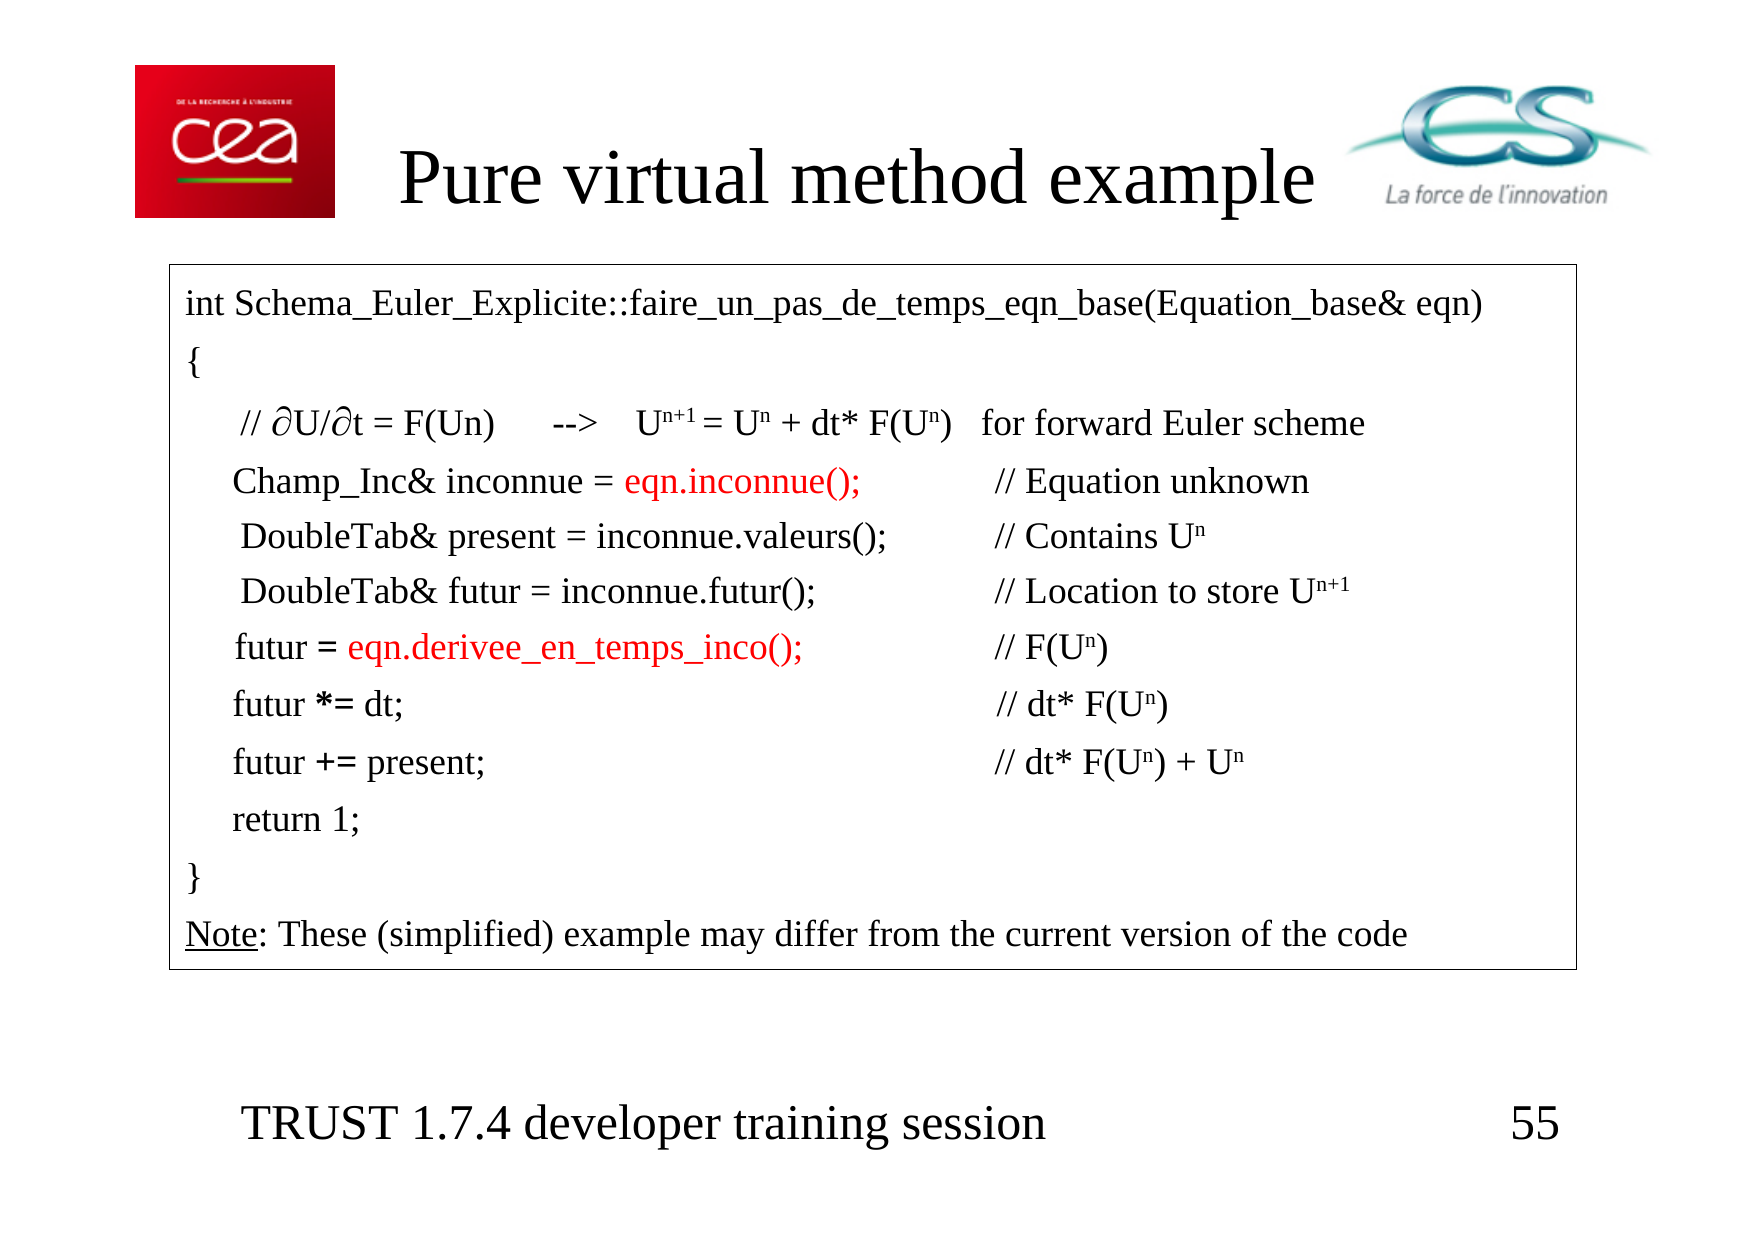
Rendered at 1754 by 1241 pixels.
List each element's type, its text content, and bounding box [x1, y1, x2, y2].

text_box Pure virtual method example [307, 24, 1430, 319]
picture [135, 65, 307, 218]
list int Schema_Euler_Explicite::faire_un_pas_de_temps_eqn_base(Equation_base& eqn) { // ¶U/¶t = F(Un) --> Un+1 = Un + dt* F(Un) for forward Euler scheme Champ_Inc& inconnue = eqn.inconnue(); // Equation unknown DoubleTab& present = inconnue.valeurs(); // Contains Un DoubleTab& futur = inconnue.futur(); // Location to store Un+1 futur = eqn.derivee_en_temps_inco(); // F(Un) futur *= dt; // dt* F(Un) futur += present; // dt* F(Un) + Un return 1; } Note: These (simplified) example may differ from the current version of the code [170, 270, 1576, 969]
list int Schema_Euler_Explicite::faire_un_pas_de_temps_eqn_base(Equation_base& eqn) { // ¶U/¶t = F(Un) --> Un+1 = Un + dt* F(Un) for forward Euler scheme Champ_Inc& inconnue = eqn.inconnue(); // Equation unknown DoubleTab& present = inconnue.valeurs(); // Contains Un DoubleTab& futur = inconnue.futur(); // Location to store Un+1 futur = eqn.derivee_en_temps_inco(); // F(Un) futur *= dt; // dt* F(Un) futur += present; // dt* F(Un) + Un return 1; } Note: These (simplified) example may differ from the current version of the code [169, 270, 1683, 1063]
picture [1430, 73, 1662, 218]
